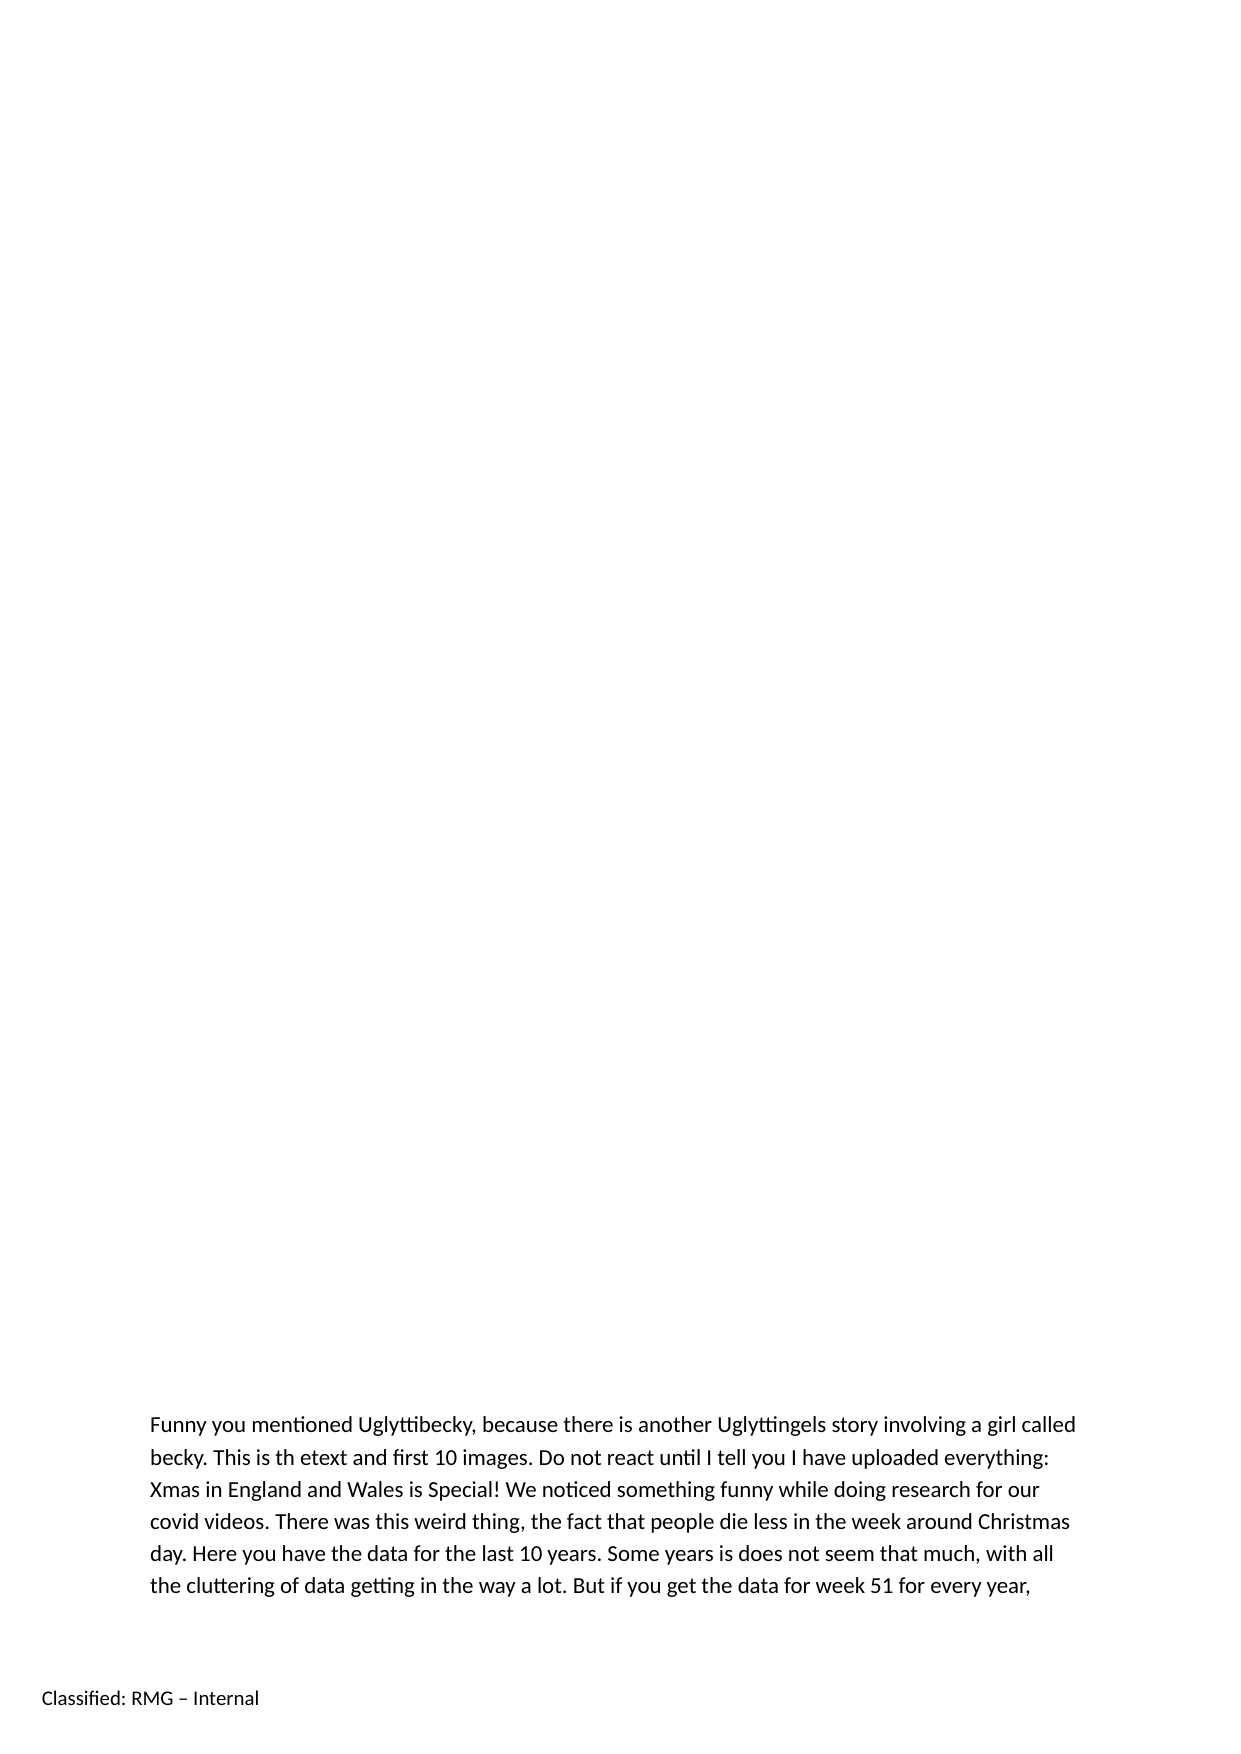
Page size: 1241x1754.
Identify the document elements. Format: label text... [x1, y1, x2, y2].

text Funny you mentioned Uglyttibecky, because there is another Uglyttingels story involving a girl called becky. This is th etext and first 10 images. Do not react until I tell you I have uploaded everything: Xmas in England and Wales is Special! We noticed something funny while doing research for our covid videos. There was this weird thing, the fact that people die less in the week around Christmas day. Here you have the data for the last 10 years. Some years is does not seem that much, with all the cluttering of data getting in the way a lot. But if you get the data for week 51 for every year, [150, 1410, 1090, 1599]
